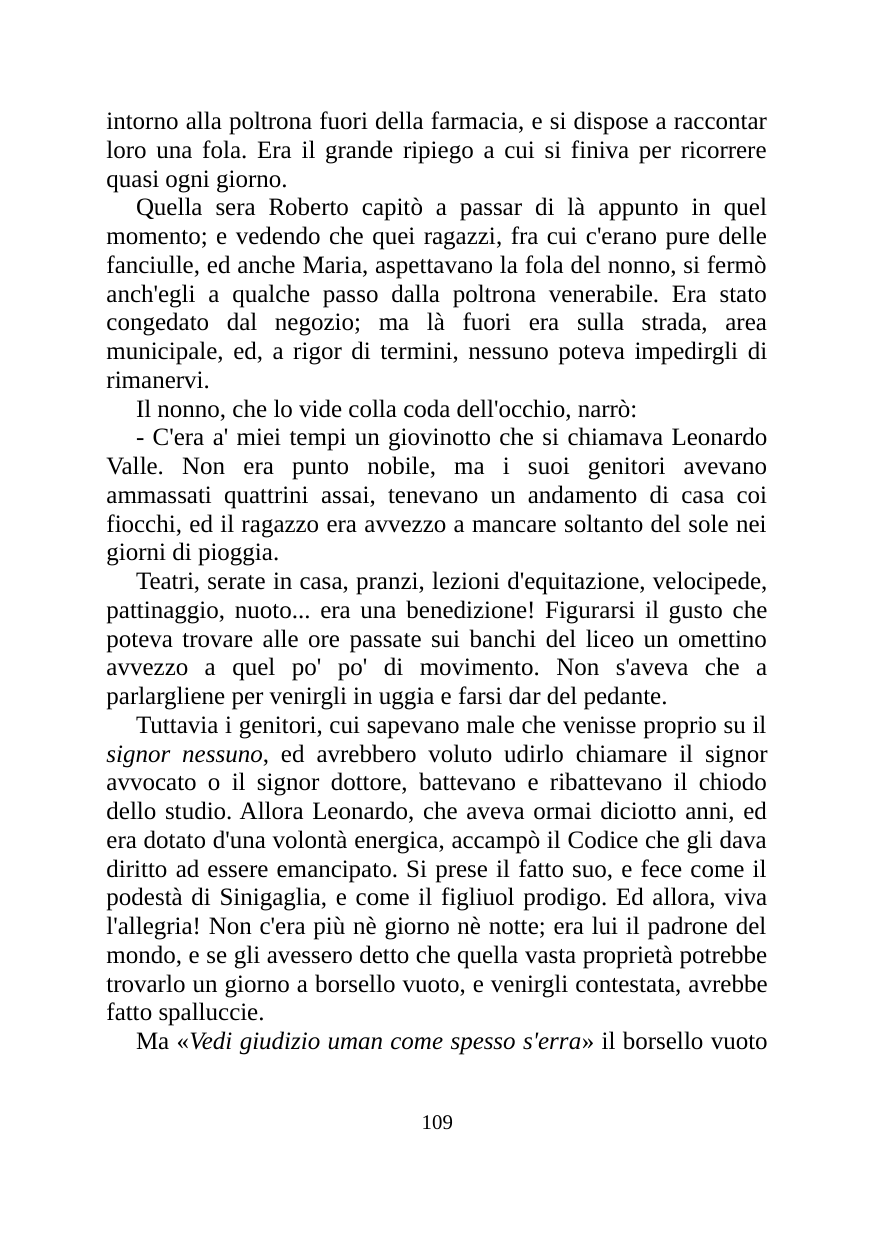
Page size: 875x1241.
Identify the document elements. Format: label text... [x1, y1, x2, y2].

text - C'era a' miei tempi un giovinotto che si chiamava Leonardo Valle. Non era punto nobile, ma i suoi genitori avevano ammassati quattrini assai, tenevano un andamento di casa coi fiocchi, ed il ragazzo era avvezzo a mancare soltanto del sole nei giorni di pioggia. [106, 422, 768, 566]
text Il nonno, che lo vide colla coda dell'occhio, narrò: [106, 394, 768, 422]
text intorno alla poltrona fuori della farmacia, e si dispose a raccontar loro una fola. Era il grande ripiego a cui si finiva per ricorrere quasi ogni giorno. [106, 106, 768, 192]
text Tuttavia i genitori, cui sapevano male che venisse proprio su il signor nessuno, ed avrebbero voluto udirlo chiamare il signor avvocato o il signor dottore, battevano e ribattevano il chiodo dello studio. Allora Leonardo, che aveva ormai diciotto anni, ed era dotato d'una volontà energica, accampò il Codice che gli dava diritto ad essere emancipato. Si prese il fatto suo, e fece come il podestà di Sinigaglia, e come il figliuol prodigo. Ed allora, viva l'allegria! Non c'era più nè giorno nè notte; era lui il padrone del mondo, e se gli avessero detto che quella vasta proprietà potrebbe trovarlo un giorno a borsello vuoto, e venirgli contestata, avrebbe fatto spalluccie. [106, 710, 768, 1026]
text Quella sera Roberto capitò a passar di là appunto in quel momento; e vedendo che quei ragazzi, fra cui c'erano pure delle fanciulle, ed anche Maria, aspettavano la fola del nonno, si fermò anch'egli a qualche passo dalla poltrona venerabile. Era stato congedato dal negozio; ma là fuori era sulla strada, area municipale, ed, a rigor di termini, nessuno poteva impedirgli di rimanervi. [106, 192, 768, 394]
text Ma «Vedi giudizio uman come spesso s'erra» il borsello vuoto [106, 1026, 768, 1055]
text Teatri, serate in casa, pranzi, lezioni d'equitazione, velocipede, pattinaggio, nuoto... era una benedizione! Figurarsi il gusto che poteva trovare alle ore passate sui banchi del liceo un omettino avvezzo a quel po' po' di movimento. Non s'aveva che a parlargliene per venirgli in uggia e farsi dar del pedante. [106, 566, 768, 710]
